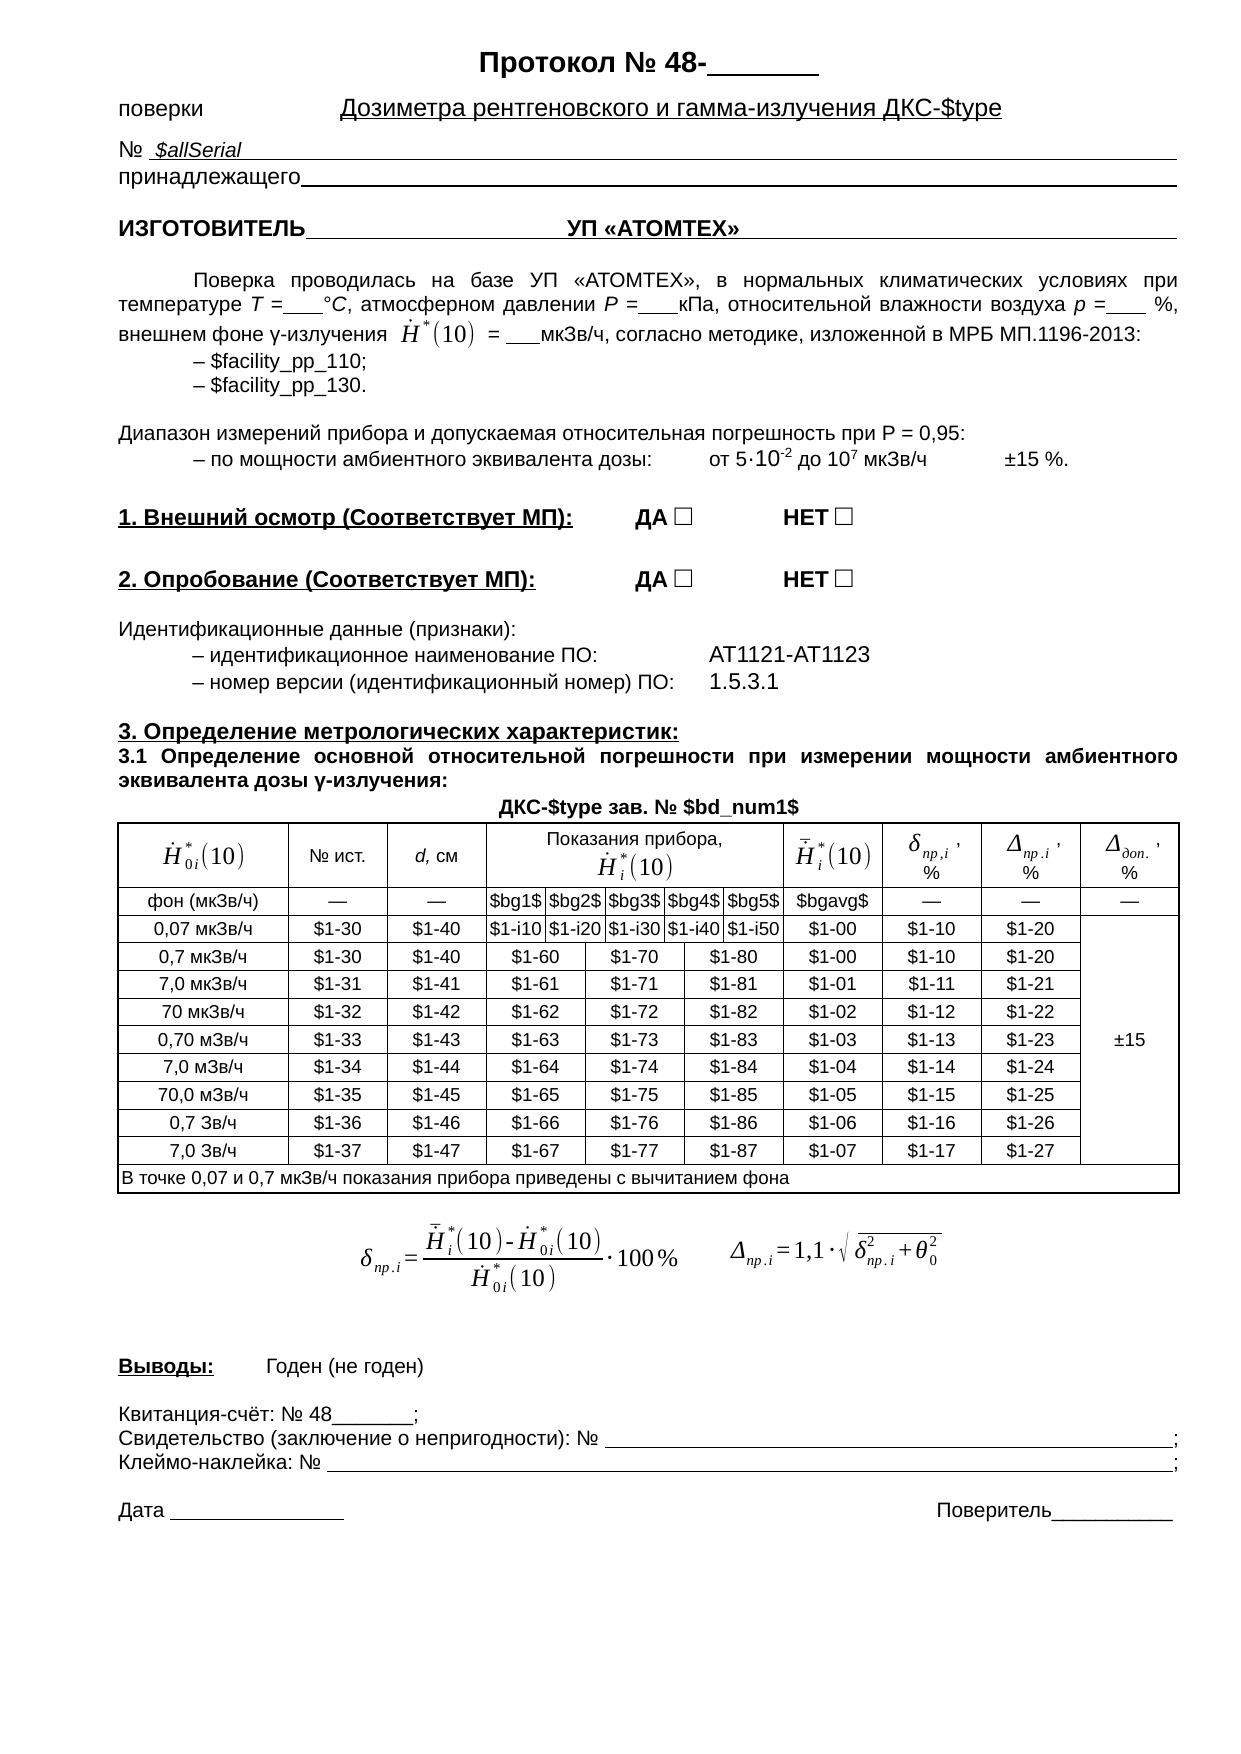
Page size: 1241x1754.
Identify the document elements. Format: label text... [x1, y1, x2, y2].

table_cell $1-76 [586, 1110, 684, 1136]
table_cell $1-87 [685, 1137, 783, 1164]
table_cell $1-60 [487, 943, 585, 970]
table_cell фон (мкЗв/ч) [119, 888, 288, 914]
table_cell $1-11 [883, 971, 981, 998]
table_cell $1-37 [289, 1137, 387, 1164]
table_cell $1-84 [685, 1054, 783, 1081]
table_cell $1-33 [289, 1026, 387, 1053]
table_cell $1-34 [289, 1054, 387, 1081]
table_cell $1-83 [685, 1026, 783, 1053]
table_cell $1-20 [982, 943, 1080, 970]
table_cell $1-65 [487, 1082, 585, 1108]
table_cell $1-14 [883, 1054, 981, 1081]
table_cell — [883, 888, 981, 914]
table_cell $1-43 [388, 1026, 486, 1053]
table_cell ±15 [1081, 916, 1178, 1164]
table_cell 7,0 Зв/ч [119, 1137, 288, 1164]
text – по мощности амбиентного эквивалента дозы: от 5·10-2 до 107 мкЗв/ч ±15 %. [118, 445, 1179, 471]
table_cell $1-36 [289, 1110, 387, 1136]
text Свидетельство (заключение о непригодности): № ; [118, 1426, 1179, 1450]
table_cell $1-40 [388, 943, 486, 970]
table_cell $1-06 [784, 1110, 882, 1136]
text поверки Дозиметра рентгеновского и гамма-излучения ДКС-$type [118, 93, 1179, 122]
table_cell , % [982, 824, 1080, 887]
text Выводы: Годен (не годен) [118, 1354, 1179, 1378]
text Протокол № 48- [88, 45, 1179, 79]
table_cell $1-46 [388, 1110, 486, 1136]
text – идентификационное наименование ПО: АТ1121-АТ1123 [118, 641, 1179, 668]
table_cell $1-27 [982, 1137, 1080, 1164]
table_cell $1-73 [586, 1026, 684, 1053]
text принадлежащего [118, 163, 1179, 189]
table_cell 7,0 мЗв/ч [119, 1054, 288, 1081]
table_cell $1-15 [883, 1082, 981, 1108]
table_cell $bg1$ [487, 888, 545, 914]
table_cell $1-30 [289, 943, 387, 970]
table_cell В точке 0,07 и 0,7 мкЗв/ч показания прибора приведены с вычитанием фона [119, 1165, 1178, 1192]
table_cell d, см [388, 824, 486, 887]
table_cell $1-72 [586, 999, 684, 1025]
table_cell $1-45 [388, 1082, 486, 1108]
table_cell 70,0 мЗв/ч [119, 1082, 288, 1108]
table_cell $bg3$ [606, 888, 664, 914]
table_cell $1-63 [487, 1026, 585, 1053]
table_cell $1-16 [883, 1110, 981, 1136]
table_cell $1-25 [982, 1082, 1080, 1108]
table_cell $bg4$ [665, 888, 723, 914]
table_cell $1-00 [784, 916, 882, 942]
table_cell $1-47 [388, 1137, 486, 1164]
text – $facility_pp_130. [118, 373, 1179, 397]
table_cell [784, 824, 882, 887]
table_cell — [289, 888, 387, 914]
table_cell $1-05 [784, 1082, 882, 1108]
table_cell — [388, 888, 486, 914]
table_cell $1-85 [685, 1082, 783, 1108]
table_cell $1-86 [685, 1110, 783, 1136]
table_cell $1-13 [883, 1026, 981, 1053]
table_header ДКС-$type зав. № $bd_num1$ [118, 792, 1179, 822]
text № $allSerial [118, 136, 1179, 163]
table_cell $1-01 [784, 971, 882, 998]
text Дата Поверитель [118, 1498, 1179, 1522]
text – номер версии (идентификационный номер) ПО: 1.5.3.1 [118, 668, 1179, 694]
table_cell $1-82 [685, 999, 783, 1025]
text – $facility_pp_110; [118, 349, 1179, 373]
table_cell $bg5$ [724, 888, 783, 914]
table_cell $1-42 [388, 999, 486, 1025]
table_cell $1-62 [487, 999, 585, 1025]
table_cell $1-32 [289, 999, 387, 1025]
table_cell 0,07 мкЗв/ч [119, 916, 288, 942]
table_cell $1-64 [487, 1054, 585, 1081]
table_cell $1-i50 [724, 916, 783, 942]
table_cell $1-41 [388, 971, 486, 998]
text ИЗГОТОВИТЕЛЬ УП «АТОМТЕХ» [118, 215, 1179, 242]
table_cell 70 мкЗв/ч [119, 999, 288, 1025]
table_cell $1-24 [982, 1054, 1080, 1081]
text Диапазон измерений прибора и допускаемая относительная погрешность при Р = 0,95: [118, 421, 1179, 445]
table_cell 7,0 мкЗв/ч [119, 971, 288, 998]
table_cell 0,7 Зв/ч [119, 1110, 288, 1136]
table_cell $1-81 [685, 971, 783, 998]
table_cell $1-30 [289, 916, 387, 942]
table_cell $1-66 [487, 1110, 585, 1136]
table_cell $1-71 [586, 971, 684, 998]
table_cell $1-26 [982, 1110, 1080, 1136]
table_cell $1-61 [487, 971, 585, 998]
table_cell № ист. [289, 824, 387, 887]
table_cell $1-80 [685, 943, 783, 970]
table_cell Показания прибора, [487, 824, 783, 887]
text Квитанция-счёт: № 48_______; [118, 1402, 1179, 1426]
table_cell $1-04 [784, 1054, 882, 1081]
table_cell $1-70 [586, 943, 684, 970]
table_cell , % [1081, 824, 1178, 887]
table_cell 0,7 мкЗв/ч [119, 943, 288, 970]
text Идентификационные данные (признаки): [118, 617, 1179, 641]
text 3. Определение метрологических характеристик: [118, 718, 1179, 744]
table_cell $1-07 [784, 1137, 882, 1164]
table_cell $1-74 [586, 1054, 684, 1081]
table_cell $bgavg$ [784, 888, 882, 914]
table_cell $bg2$ [546, 888, 605, 914]
table_cell 0,70 мЗв/ч [119, 1026, 288, 1053]
table_cell $1-i20 [546, 916, 605, 942]
table_cell — [982, 888, 1080, 914]
table_cell $1-17 [883, 1137, 981, 1164]
table_cell $1-67 [487, 1137, 585, 1164]
table_cell $1-44 [388, 1054, 486, 1081]
table_cell , % [883, 824, 981, 887]
table_cell $1-22 [982, 999, 1080, 1025]
text 2. Опробование (Соответствует МП): ДА □ НЕТ □ [118, 560, 1179, 593]
table_cell [119, 824, 288, 887]
text Поверка проводилась на базе УП «АТОМТЕХ», в нормальных климатических условиях при температуре Т = °С, атмосферном давлении Р = кПа, относительной влажности воздуха р = %, внешнем фоне γ-излучения = мкЗв/ч, согласно методике, изложенной в МРБ МП.1196-2013: [118, 268, 1179, 349]
table_cell $1-77 [586, 1137, 684, 1164]
table_cell $1-75 [586, 1082, 684, 1108]
table_cell $1-23 [982, 1026, 1080, 1053]
table_cell $1-40 [388, 916, 486, 942]
table_cell $1-i30 [606, 916, 664, 942]
table_cell $1-00 [784, 943, 882, 970]
table_cell $1-35 [289, 1082, 387, 1108]
table_cell $1-10 [883, 943, 981, 970]
table_cell $1-21 [982, 971, 1080, 998]
text 1. Внешний осмотр (Соответствует МП): ДА □ НЕТ □ [118, 497, 1179, 531]
table_cell — [1081, 888, 1178, 914]
table_cell $1-i10 [487, 916, 545, 942]
table_cell $1-31 [289, 971, 387, 998]
table_cell $1-12 [883, 999, 981, 1025]
table_cell $1-20 [982, 916, 1080, 942]
table_cell $1-03 [784, 1026, 882, 1053]
table_cell $1-i40 [665, 916, 723, 942]
text Клеймо-наклейка: № ; [118, 1450, 1179, 1474]
table_cell $1-10 [883, 916, 981, 942]
text 3.1 Определение основной относительной погрешности при измерении мощности амбиентного эквивалента дозы γ-излучения: [118, 744, 1179, 792]
table_cell $1-02 [784, 999, 882, 1025]
